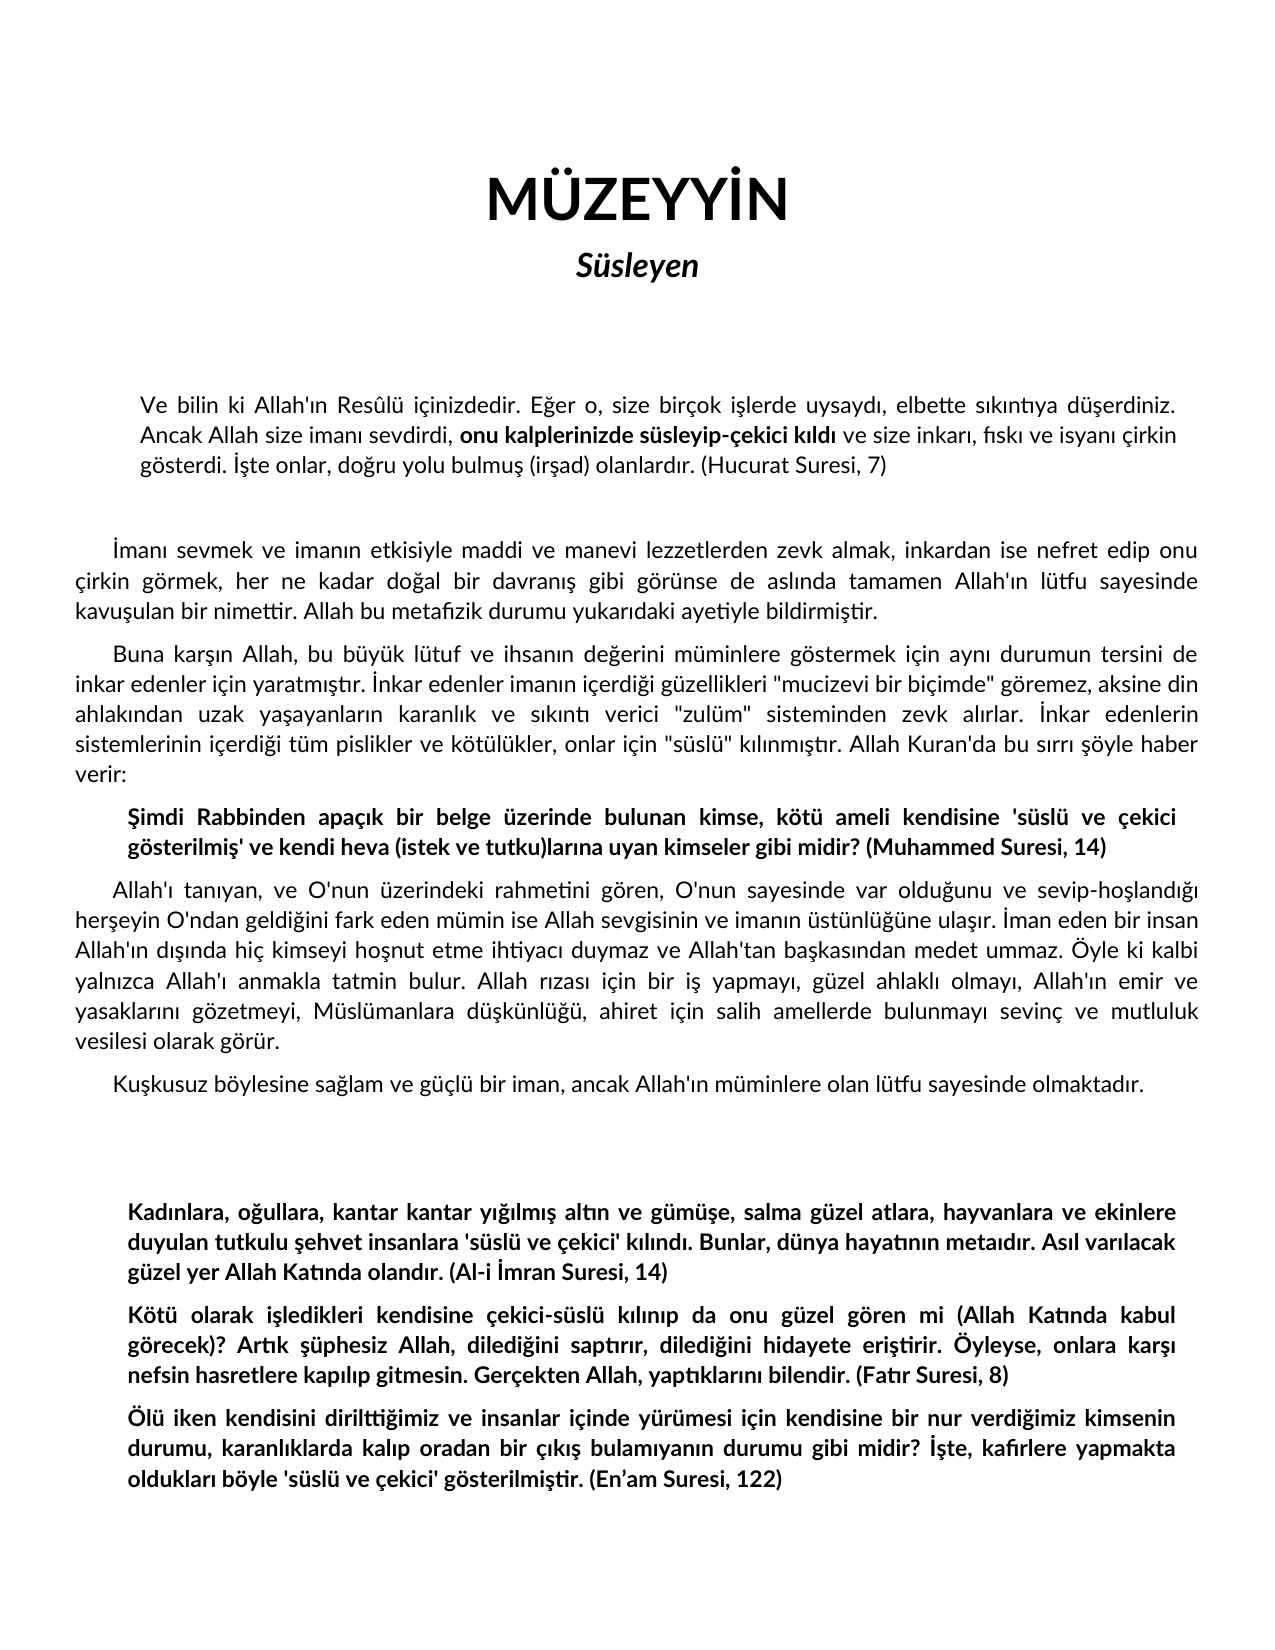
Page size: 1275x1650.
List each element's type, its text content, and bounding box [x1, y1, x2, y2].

text Ve bilin ki Allah'ın Resûlü içinizdedir. Eğer o, size birçok işlerde uysaydı, elbette sıkıntıya düşerdiniz. Ancak Allah size imanı sevdirdi, onu kalplerinizde süsleyip-çekici kıldı ve size inkarı, fıskı ve isyanı çirkin gösterdi. İşte onlar, doğru yolu bulmuş (irşad) olanlardır. (Hucurat Suresi, 7) [140, 390, 1178, 478]
text Şimdi Rabbinden apaçık bir belge üzerinde bulunan kimse, kötü ameli kendisine 'süslü ve çekici gösterilmiş' ve kendi heva (istek ve tutku)larına uyan kimseler gibi midir? (Muhammed Suresi, 14) [127, 803, 1177, 861]
text Kadınlara, oğullara, kantar kantar yığılmış altın ve gümüşe, salma güzel atlara, hayvanlara ve ekinlere duyulan tutkulu şehvet insanlara 'süslü ve çekici' kılındı. Bunlar, dünya hayatının metaıdır. Asıl varılacak güzel yer Allah Katında olandır. (Al-i İmran Suresi, 14) [127, 1198, 1177, 1286]
text Ölü iken kendisini dirilttiğimiz ve insanlar içinde yürümesi için kendisine bir nur verdiğimiz kimsenin durumu, karanlıklarda kalıp oradan bir çıkış bulamıyanın durumu gibi midir? İşte, kafirlere yapmakta oldukları böyle 'süslü ve çekici' gösterilmiştir. (En’am Suresi, 122) [127, 1404, 1177, 1492]
text Süsleyen [75, 245, 1200, 285]
text Kötü olarak işledikleri kendisine çekici-süslü kılınıp da onu güzel gören mi (Allah Katında kabul görecek)? Artık şüphesiz Allah, dilediğini saptırır, dilediğini hidayete eriştirir. Öyleyse, onlara karşı nefsin hasretlere kapılıp gitmesin. Gerçekten Allah, yaptıklarını bilendir. (Fatır Suresi, 8) [127, 1301, 1177, 1389]
text Kuşkusuz böylesine sağlam ve güçlü bir iman, ancak Allah'ın müminlere olan lütfu sayesinde olmaktadır. [75, 1069, 1200, 1097]
text Buna karşın Allah, bu büyük lütuf ve ihsanın değerini müminlere göstermek için aynı durumun tersini de inkar edenler için yaratmıştır. İnkar edenler imanın içerdiği güzellikleri "mucizevi bir biçimde" göremez, aksine din ahlakından uzak yaşayanların karanlık ve sıkıntı verici "zulüm" sisteminden zevk alırlar. İnkar edenlerin sistemlerinin içerdiği tüm pislikler ve kötülükler, onlar için "süslü" kılınmıştır. Allah Kuran'da bu sırrı şöyle haber verir: [75, 639, 1200, 788]
subtitle MÜZEYYİN [75, 162, 1200, 232]
text İmanı sevmek ve imanın etkisiyle maddi ve manevi lezzetlerden zevk almak, inkardan ise nefret edip onu çirkin görmek, her ne kadar doğal bir davranış gibi görünse de aslında tamamen Allah'ın lütfu sayesinde kavuşulan bir nimettir. Allah bu metafizik durumu yukarıdaki ayetiyle bildirmiştir. [75, 536, 1200, 624]
text Allah'ı tanıyan, ve O'nun üzerindeki rahmetini gören, O'nun sayesinde var olduğunu ve sevip-hoşlandığı herşeyin O'ndan geldiğini fark eden mümin ise Allah sevgisinin ve imanın üstünlüğüne ulaşır. İman eden bir insan Allah'ın dışında hiç kimseyi hoşnut etme ihtiyacı duymaz ve Allah'tan başkasından medet ummaz. Öyle ki kalbi yalnızca Allah'ı anmakla tatmin bulur. Allah rızası için bir iş yapmayı, güzel ahlaklı olmayı, Allah'ın emir ve yasaklarını gözetmeyi, Müslümanlara düşkünlüğü, ahiret için salih amellerde bulunmayı sevinç ve mutluluk vesilesi olarak görür. [75, 876, 1200, 1054]
